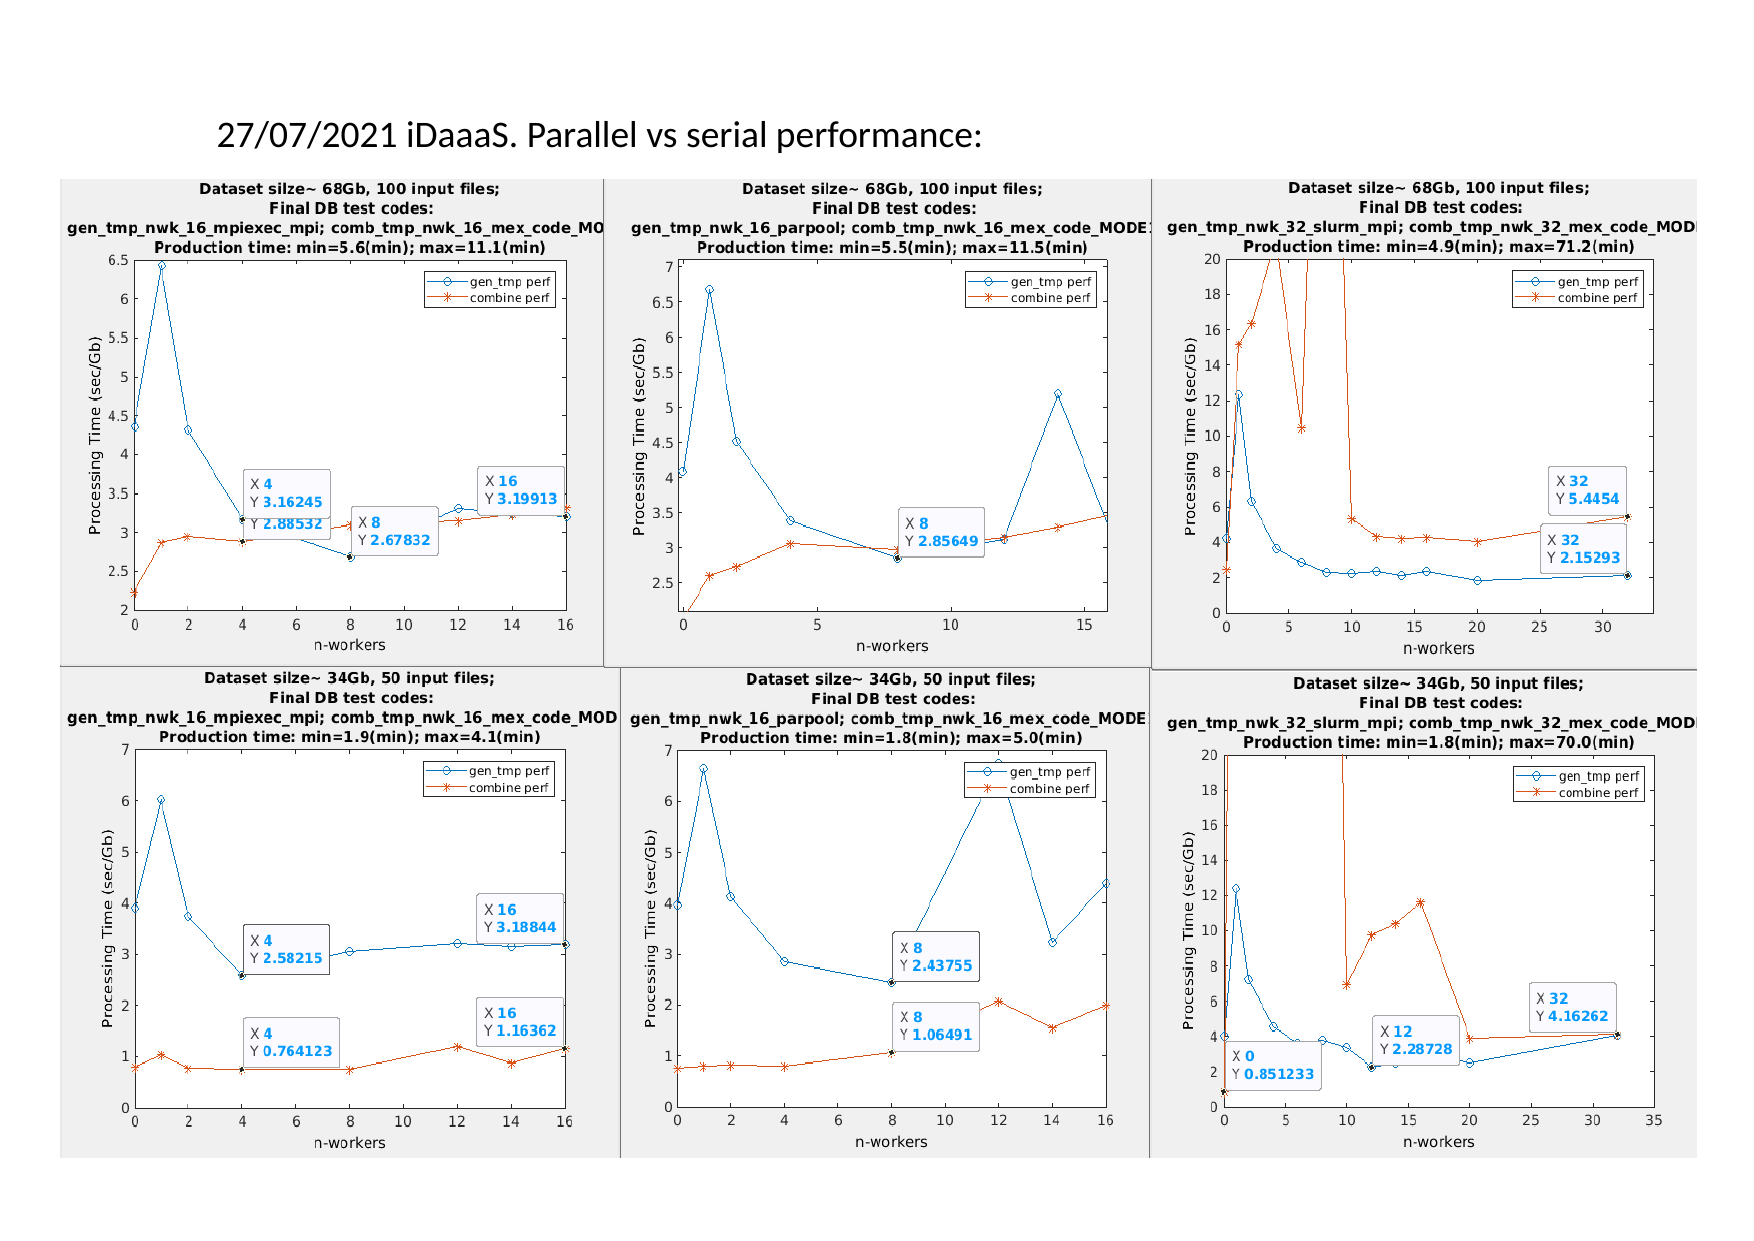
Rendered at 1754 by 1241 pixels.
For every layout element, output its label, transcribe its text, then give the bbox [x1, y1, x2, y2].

picture [60, 179, 1697, 1158]
text_box 27/07/2021 iDaaaS. Parallel vs serial performance: [201, 111, 1477, 179]
